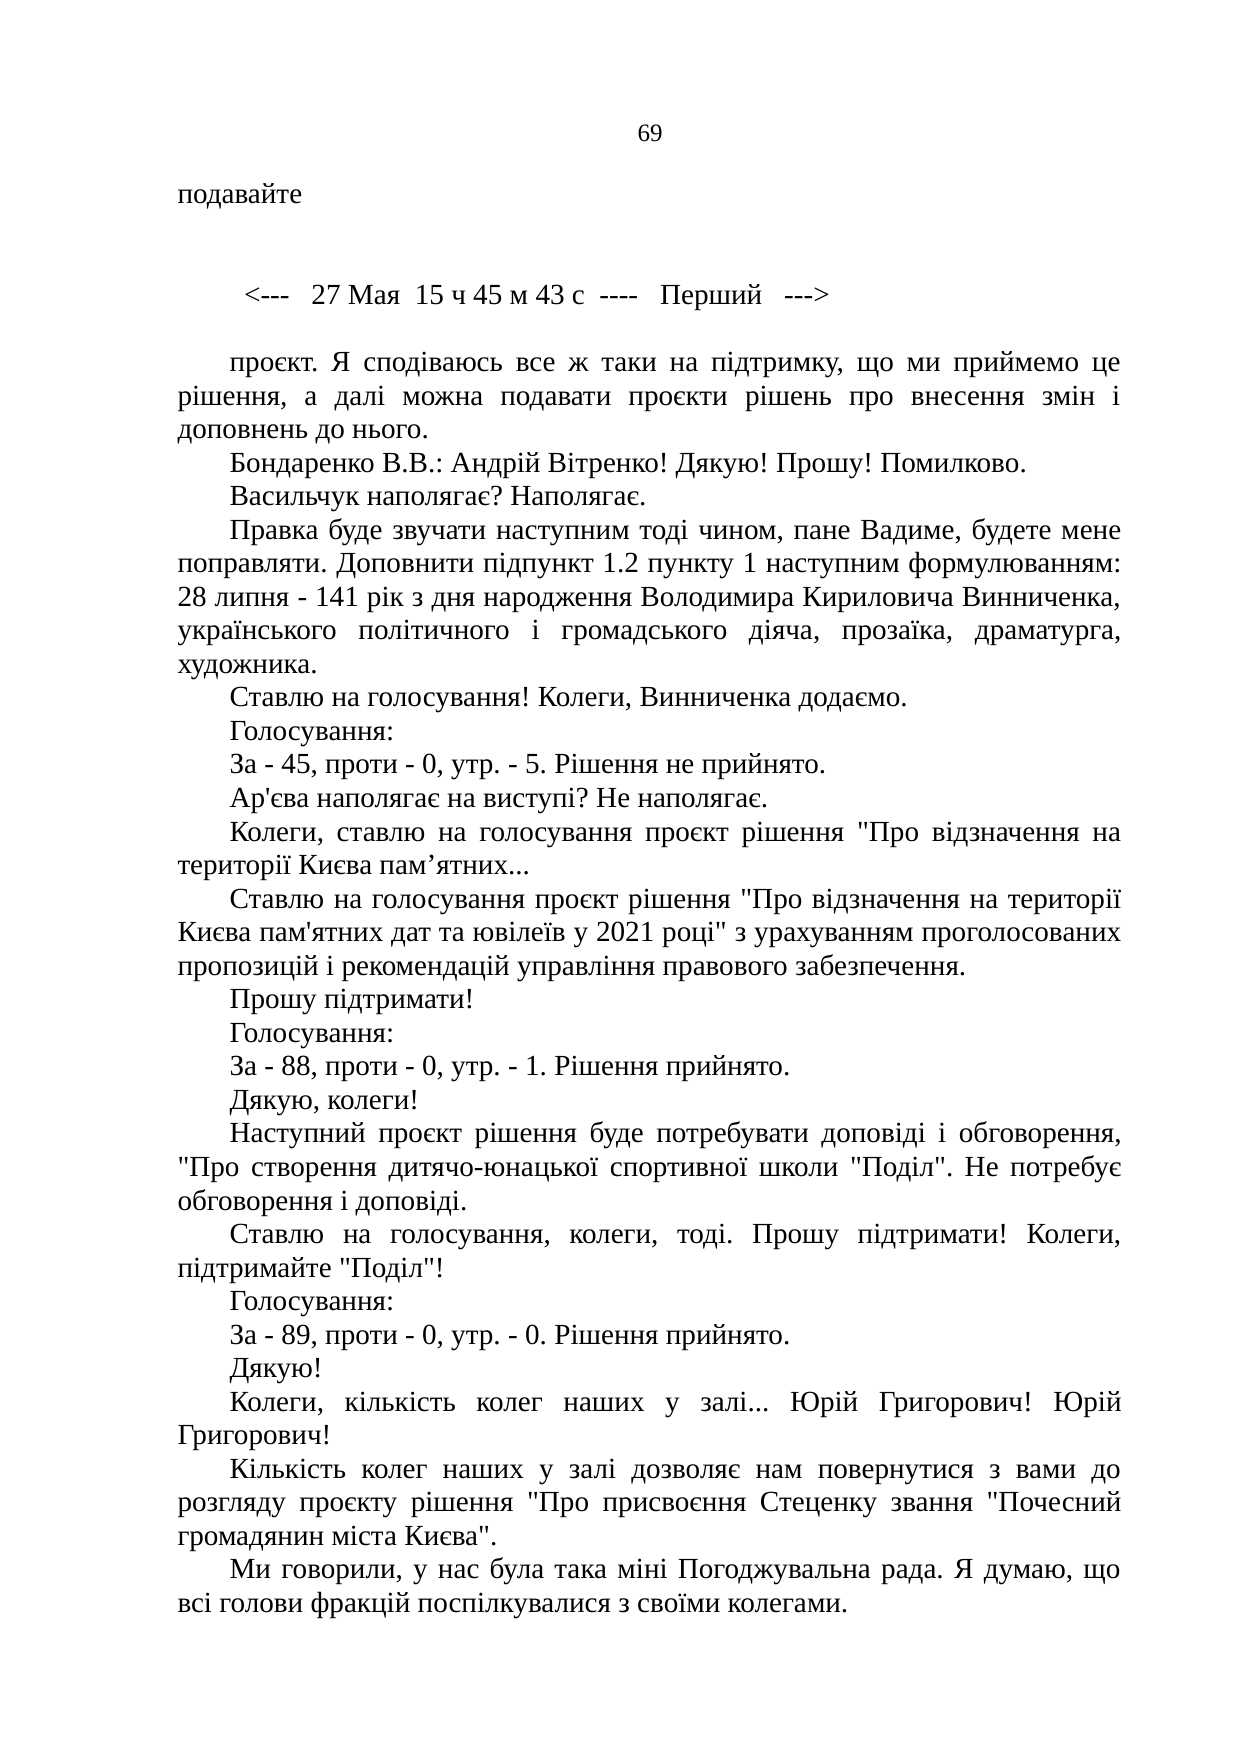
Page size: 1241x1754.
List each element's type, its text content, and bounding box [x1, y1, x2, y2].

text <--- 27 Мая 15 ч 45 м 43 с ---- Перший ---> [177, 277, 1122, 311]
text Наступний проєкт рішення буде потребувати доповіді і обговорення, "Про створення дитячо-юнацької спортивної школи "Поділ". Не потребує обговорення і доповіді. [177, 1116, 1122, 1216]
text Ставлю на голосування! Колеги, Винниченка додаємо. [177, 679, 1122, 713]
text Васильчук наполягає? Наполягає. [177, 478, 1122, 512]
text За - 89, проти - 0, утр. - 0. Рішення прийнято. [177, 1317, 1122, 1350]
text Правка буде звучати наступним тоді чином, пане Вадиме, будете мене поправляти. Доповнити підпункт 1.2 пункту 1 наступним формулюванням: 28 липня - 141 рік з дня народження Володимира Кириловича Винниченка, українського політичного і громадського діяча, прозаїка, драматурга, художника. [177, 512, 1122, 679]
text За - 45, проти - 0, утр. - 5. Рішення не прийнято. [177, 747, 1122, 780]
text проєкт. Я сподіваюсь все ж таки на підтримку, що ми приймемо це рішення, а далі можна подавати проєкти рішень про внесення змін і доповнень до нього. [177, 344, 1122, 445]
text Бондаренко В.В.: Андрій Вітренко! Дякую! Прошу! Помилково. [177, 445, 1122, 478]
text За - 88, проти - 0, утр. - 1. Рішення прийнято. [177, 1048, 1122, 1082]
text Кількість колег наших у залі дозволяє нам повернутися з вами до розгляду проєкту рішення "Про присвоєння Стеценку звання "Почесний громадянин міста Києва". [177, 1451, 1122, 1552]
text Дякую! [177, 1350, 1122, 1384]
text Прошу підтримати! [177, 981, 1122, 1015]
text Голосування: [177, 1015, 1122, 1048]
text подавайте [177, 176, 1122, 210]
text Колеги, ставлю на голосування проєкт рішення "Про відзначення на території Києва пам’ятних... [177, 814, 1122, 881]
text Колеги, кількість колег наших у залі... Юрій Григорович! Юрій Григорович! [177, 1384, 1122, 1451]
text Дякую, колеги! [177, 1082, 1122, 1116]
text Ставлю на голосування проєкт рішення "Про відзначення на території Києва пам'ятних дат та ювілеїв у 2021 році" з урахуванням проголосованих пропозицій і рекомендацій управління правового забезпечення. [177, 881, 1122, 981]
text Ми говорили, у нас була така міні Погоджувальна рада. Я думаю, що всі голови фракцій поспілкувалися з своїми колегами. [177, 1552, 1122, 1619]
text Ар'єва наполягає на виступі? Не наполягає. [177, 780, 1122, 814]
text Голосування: [177, 1283, 1122, 1317]
text Голосування: [177, 713, 1122, 747]
text Ставлю на голосування, колеги, тоді. Прошу підтримати! Колеги, підтримайте "Поділ"! [177, 1216, 1122, 1283]
